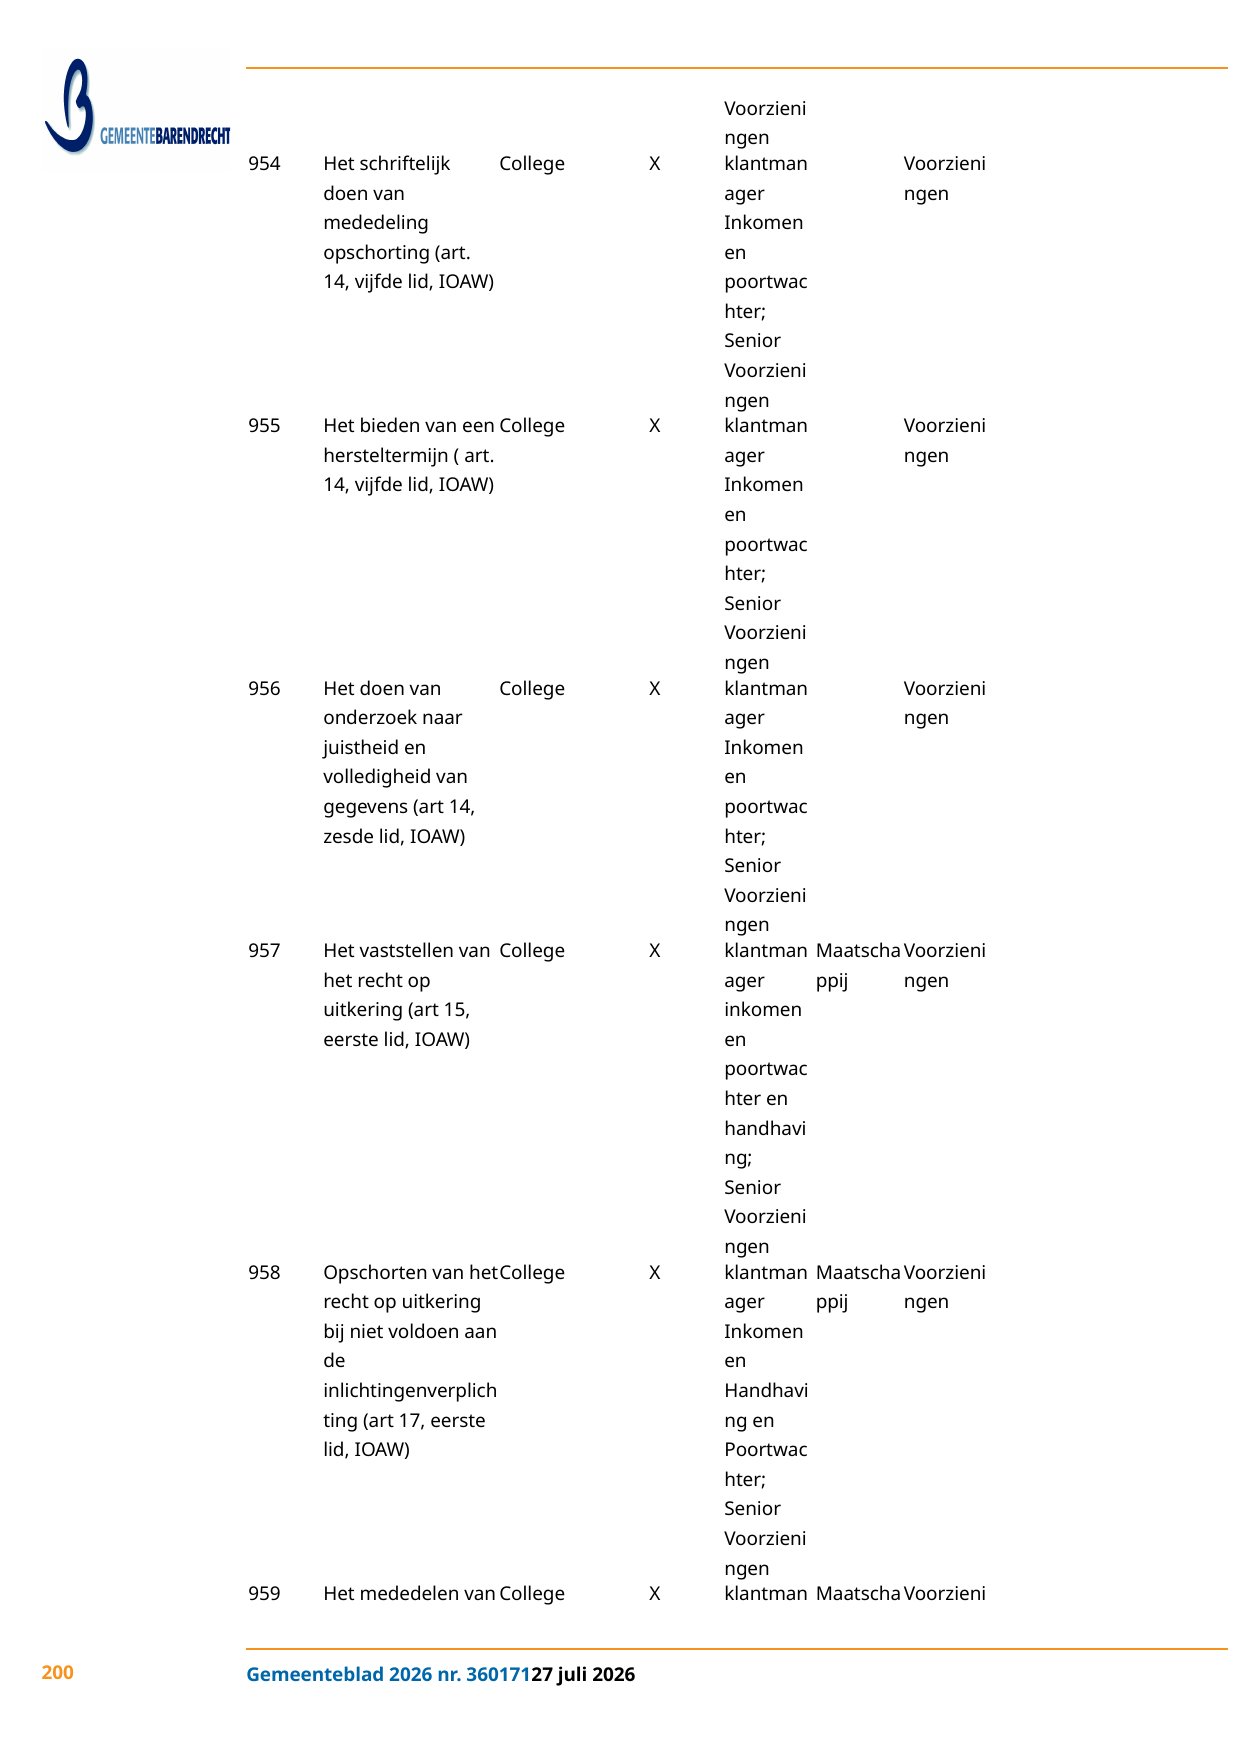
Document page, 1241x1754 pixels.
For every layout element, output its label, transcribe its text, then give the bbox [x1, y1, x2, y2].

table_cell Voorzieningen [904, 150, 992, 412]
table_cell College [499, 413, 574, 675]
table_cell Voorzieningen [904, 1259, 992, 1580]
table_cell College [499, 1259, 574, 1580]
table_cell College [499, 937, 574, 1259]
table_cell [816, 95, 904, 150]
table_cell klantmanager Inkomen en Handhaving en Poortwachter; Senior Voorzieningen [724, 1259, 816, 1580]
table_cell [992, 1259, 1152, 1580]
table_cell Opschorten van het recht op uitkering bij niet voldoen aan de inlichtingenverplichting (art 17, eerste lid, IOAW) [323, 1259, 499, 1580]
table_cell X [649, 937, 724, 1259]
table_cell [574, 150, 649, 412]
table_cell 957 [248, 937, 323, 1259]
table_cell Voorzieningen [904, 675, 992, 937]
table_cell College [499, 150, 574, 412]
table_cell [992, 675, 1152, 937]
table_cell Maatscha [816, 1580, 904, 1606]
table_cell 956 [248, 675, 323, 937]
table_cell College [499, 1580, 574, 1606]
table_cell 954 [248, 150, 323, 412]
table_cell College [499, 675, 574, 937]
table_cell 959 [248, 1580, 323, 1606]
table_cell [574, 413, 649, 675]
table_cell [992, 413, 1152, 675]
table_cell [248, 95, 323, 150]
table_cell [904, 95, 992, 150]
table_cell [992, 150, 1152, 412]
table_cell Voorzieni [904, 1580, 992, 1606]
table_cell 955 [248, 413, 323, 675]
table_cell [574, 95, 649, 150]
table_cell X [649, 675, 724, 937]
table_cell [992, 937, 1152, 1259]
table_cell [649, 95, 724, 150]
table_cell klantmanager inkomen en poortwachter en handhaving; Senior Voorzieningen [724, 937, 816, 1259]
table_cell Voorzieningen [904, 413, 992, 675]
table_cell klantmanager Inkomen en poortwachter; Senior Voorzieningen [724, 150, 816, 412]
table_cell Voorzieningen [724, 95, 816, 150]
table_cell [499, 95, 574, 150]
table_cell Het vaststellen van het recht op uitkering (art 15, eerste lid, IOAW) [323, 937, 499, 1259]
table_cell [574, 675, 649, 937]
table_cell Voorzieningen [904, 937, 992, 1259]
table_cell [574, 937, 649, 1259]
table_cell [574, 1580, 649, 1606]
table_cell [323, 95, 499, 150]
table_cell Maatschappij [816, 1259, 904, 1580]
table_cell klantmanager Inkomen en poortwachter; Senior Voorzieningen [724, 675, 816, 937]
table_cell [816, 413, 904, 675]
table_cell X [649, 1259, 724, 1580]
table_cell X [649, 150, 724, 412]
table_cell Het doen van onderzoek naar juistheid en volledigheid van gegevens (art 14, zesde lid, IOAW) [323, 675, 499, 937]
table_cell Het mededelen van [323, 1580, 499, 1606]
table_cell [992, 95, 1152, 150]
table_cell Het schriftelijk doen van mededeling opschorting (art. 14, vijfde lid, IOAW) [323, 150, 499, 412]
table_cell [816, 675, 904, 937]
table_cell 958 [248, 1259, 323, 1580]
table_cell klantmanager Inkomen en poortwachter; Senior Voorzieningen [724, 413, 816, 675]
table_cell [816, 150, 904, 412]
table_cell Het bieden van een hersteltermijn ( art. 14, vijfde lid, IOAW) [323, 413, 499, 675]
picture [41, 47, 231, 172]
table_cell X [649, 413, 724, 675]
table_cell [992, 1580, 1152, 1606]
table_cell X [649, 1580, 724, 1606]
table_cell [574, 1259, 649, 1580]
table_cell klantman [724, 1580, 816, 1606]
table_cell Maatschappij [816, 937, 904, 1259]
